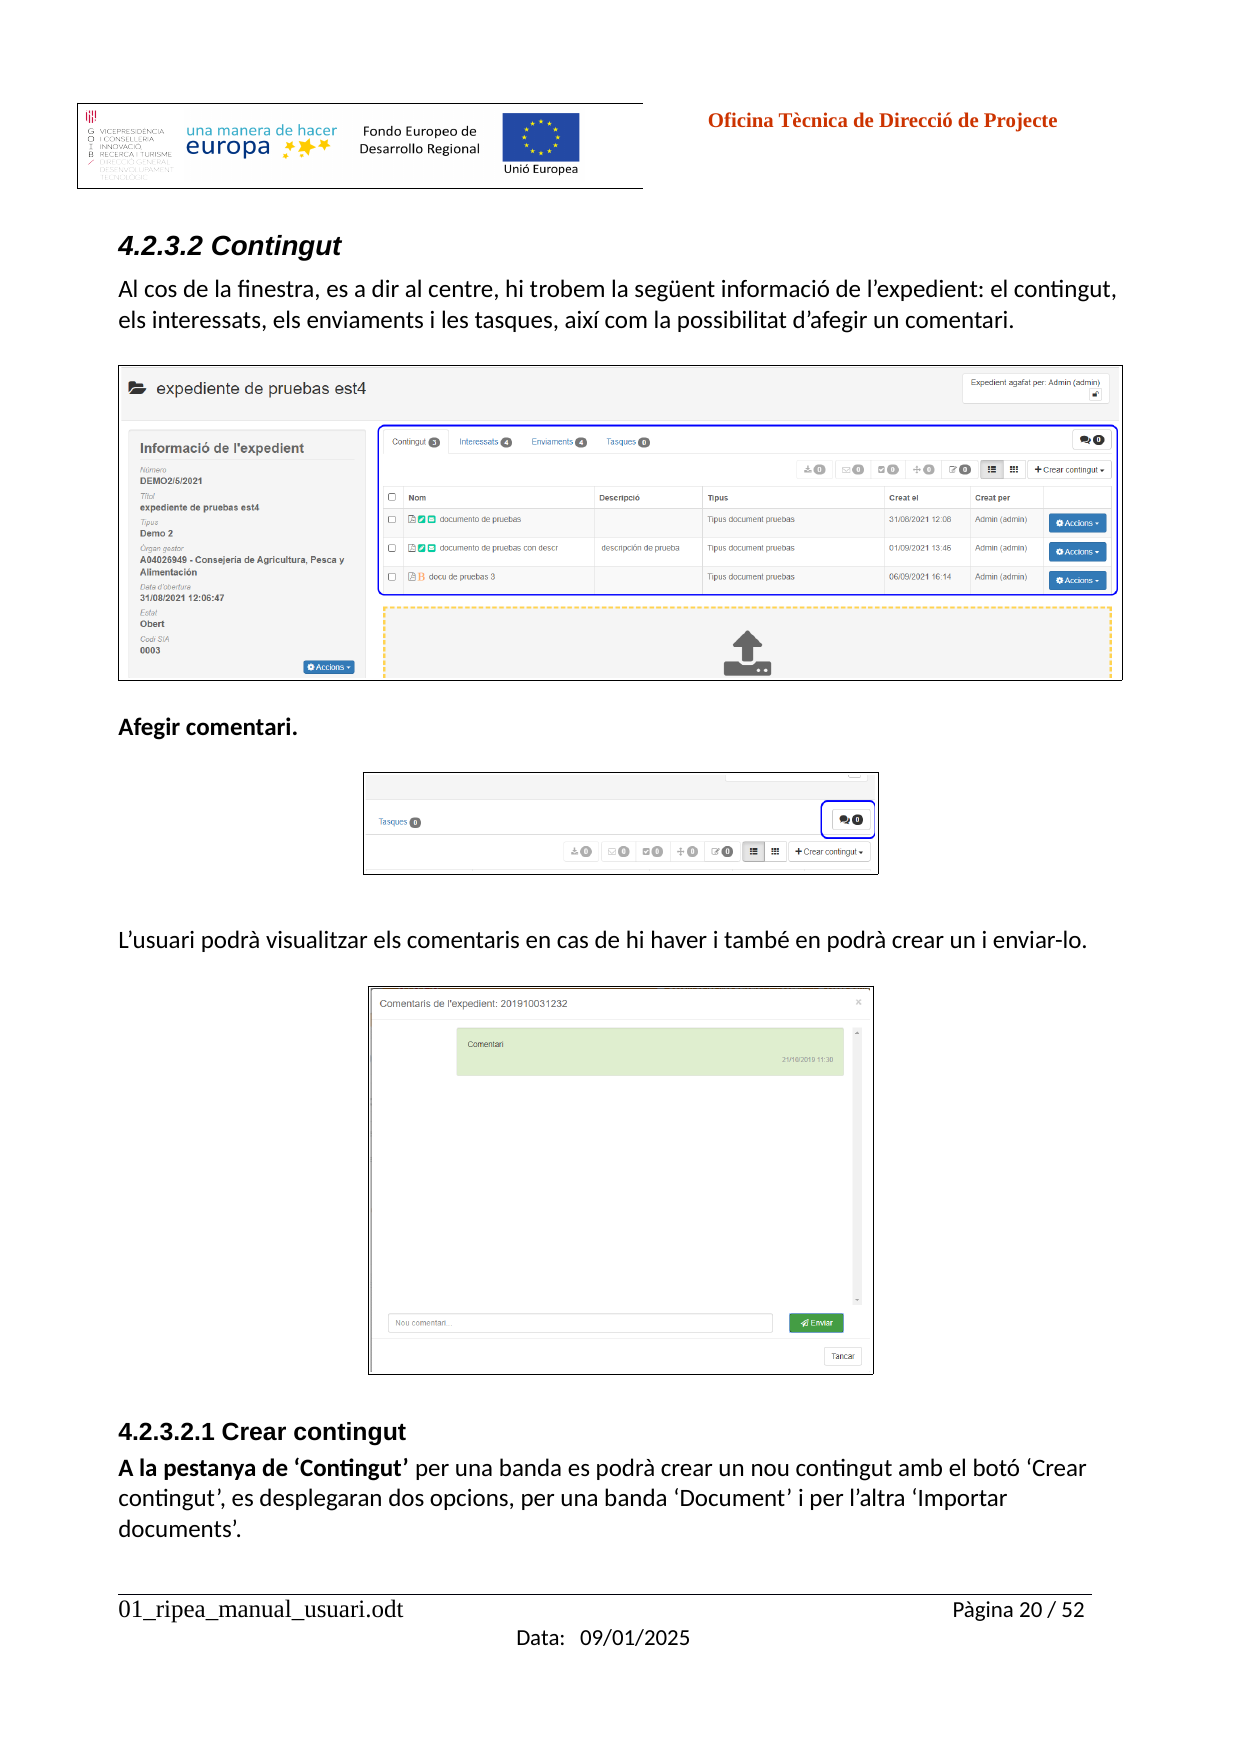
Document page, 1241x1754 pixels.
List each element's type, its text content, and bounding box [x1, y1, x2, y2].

picture [370, 988, 870, 1372]
subtitle 4.2.3.2 Contingut [118, 229, 1122, 261]
text Al cos de la finestra, es a dir al centre, hi trobem la següent informació de l’expedient: el contingut, els interessats, els enviaments i les tasques, així com la possibilitat d’afegir un comentari. [118, 273, 1122, 334]
picture [365, 775, 875, 871]
picture [121, 367, 1119, 678]
text L’usuari podrà visualitzar els comentaris en cas de hi haver i també en podrà crear un i enviar-lo. [118, 924, 1122, 955]
text A la pestanya de ‘Contingut’ per una banda es podrà crear un nou contingut amb el botó ‘Crear contingut’, es desplegaran dos opcions, per una banda ‘Document’ i per l’altra ‘Importar documents’. [118, 1452, 1122, 1543]
picture [82, 108, 178, 182]
text Afegir comentari. [118, 711, 1122, 741]
picture [184, 108, 585, 182]
subtitle 4.2.3.2.1 Crear contingut [118, 1417, 1122, 1446]
